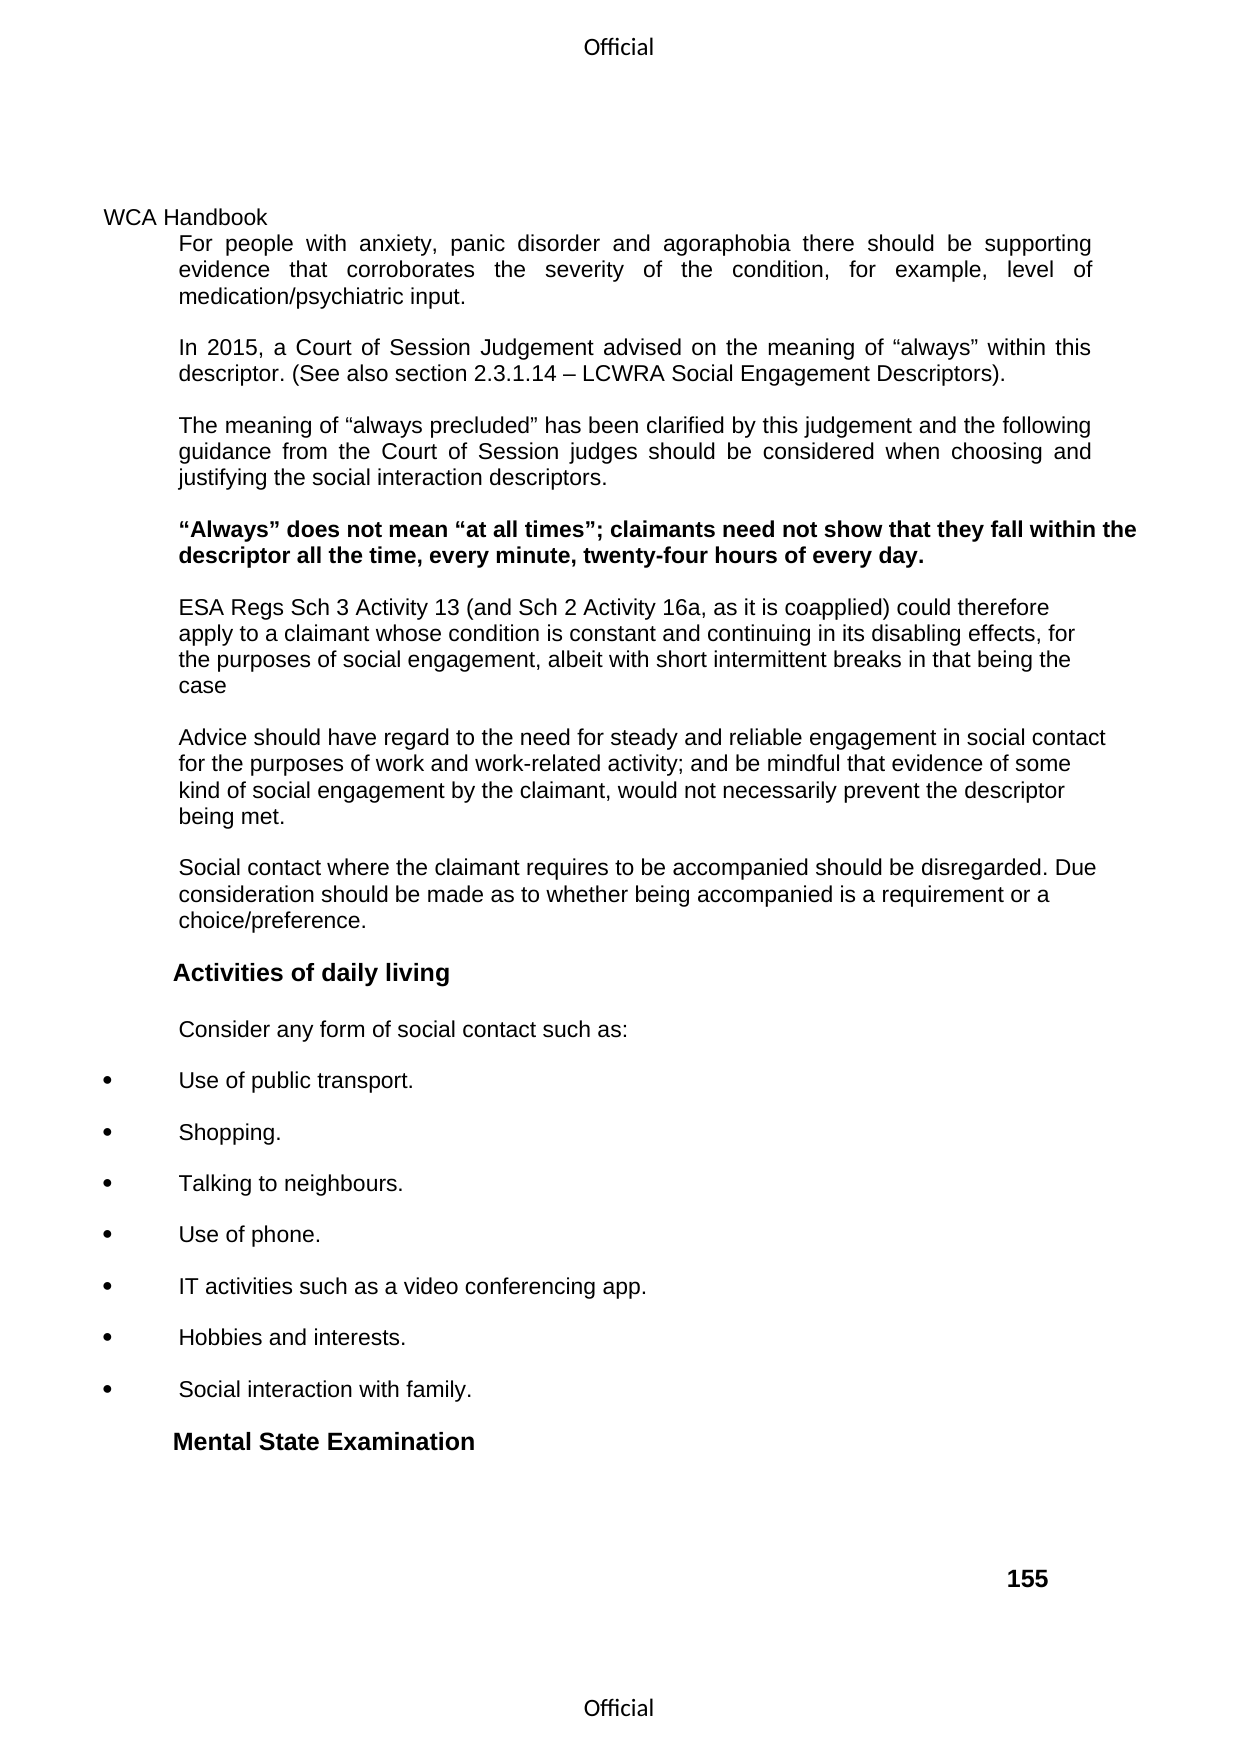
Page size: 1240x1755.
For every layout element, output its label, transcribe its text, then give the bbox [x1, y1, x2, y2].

list Use of public transport. [103, 1067, 1093, 1094]
text The meaning of “always precluded” has been clarified by this judgement and the following guidance from the Court of Session judges should be considered when choosing and justifying the social interaction descriptors. [178, 412, 1093, 491]
list Social interaction with family. [103, 1376, 1093, 1402]
list Talking to neighbours. [103, 1170, 1093, 1196]
list For people with anxiety, panic disorder and agoraphobia there should be supporting evidence that corroborates the severity of the condition, for example, level of medication/psychiatric input. [178, 230, 1093, 309]
list Social contact where the claimant requires to be accompanied should be disregarded. Due consideration should be made as to whether being accompanied is a requirement or a choice/preference. [178, 854, 1107, 933]
list Hobbies and interests. [103, 1324, 1093, 1351]
list Use of phone. [103, 1221, 1093, 1248]
text Activities of daily living [103, 958, 1211, 987]
list ESA Regs Sch 3 Activity 13 (and Sch 2 Activity 16a, as it is coapplied) could therefore apply to a claimant whose condition is constant and continuing in its disabling effects, for the purposes of social engagement, albeit with short intermittent breaks in that being the case [178, 593, 1107, 699]
list IT activities such as a video conferencing app. [103, 1273, 1093, 1299]
list “Always” does not mean “at all times”; claimants need not show that they fall within the descriptor all the time, every minute, twenty-four hours of every day. [178, 516, 1211, 568]
list Advice should have regard to the need for steady and reliable engagement in social contact for the purposes of work and work-related activity; and be mindful that evidence of some kind of social engagement by the claimant, would not necessarily prevent the descriptor being met. [178, 724, 1107, 829]
text Mental State Examination [103, 1427, 1211, 1456]
text In 2015, a Court of Session Judgement advised on the meaning of “always” within this descriptor. (See also section 2.3.1.14 – LCWRA Social Engagement Descriptors). [178, 334, 1093, 387]
list Shopping. [103, 1119, 1093, 1145]
text Consider any form of social contact such as: [103, 1016, 1093, 1042]
